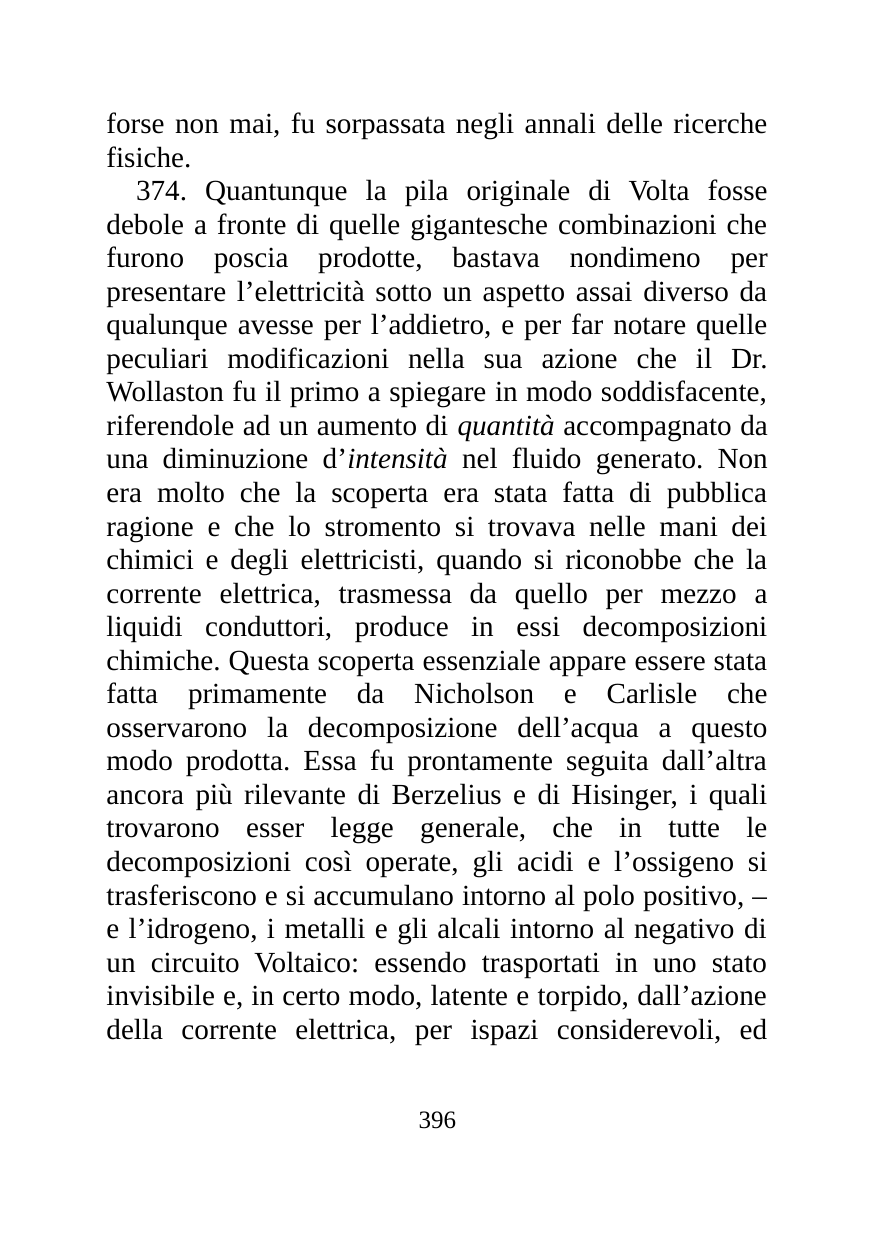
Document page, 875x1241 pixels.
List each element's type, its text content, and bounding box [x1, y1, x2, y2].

text forse non mai, fu sorpassata negli annali delle ricerche fisiche. [106, 106, 768, 173]
text 374. Quantunque la pila originale di Volta fosse debole a fronte di quelle gigantesche combinazioni che furono poscia prodotte, bastava nondimeno per presentare l’elettricità sotto un aspetto assai diverso da qualunque avesse per l’addietro, e per far notare quelle peculiari modificazioni nella sua azione che il Dr. Wollaston fu il primo a spiegare in modo soddisfacente, riferendole ad un aumento di quantità accompagnato da una diminuzione d’intensità nel fluido generato. Non era molto che la scoperta era stata fatta di pubblica ragione e che lo stromento si trovava nelle mani dei chimici e degli elettricisti, quando si riconobbe che la corrente elettrica, trasmessa da quello per mezzo a liquidi conduttori, produce in essi decomposizioni chimiche. Questa scoperta essenziale appare essere stata fatta primamente da Nicholson e Carlisle che osservarono la decomposizione dell’acqua a questo modo prodotta. Essa fu prontamente seguita dall’altra ancora più rilevante di Berzelius e di Hisinger, i quali trovarono esser legge generale, che in tutte le decomposizioni così operate, gli acidi e l’ossigeno si trasferiscono e si accumulano intorno al polo positivo, – e l’idrogeno, i metalli e gli alcali intorno al negativo di un circuito Voltaico: essendo trasportati in uno stato invisibile e, in certo modo, latente e torpido, dall’azione della corrente elettrica, per ispazi considerevoli, ed [106, 173, 768, 1045]
